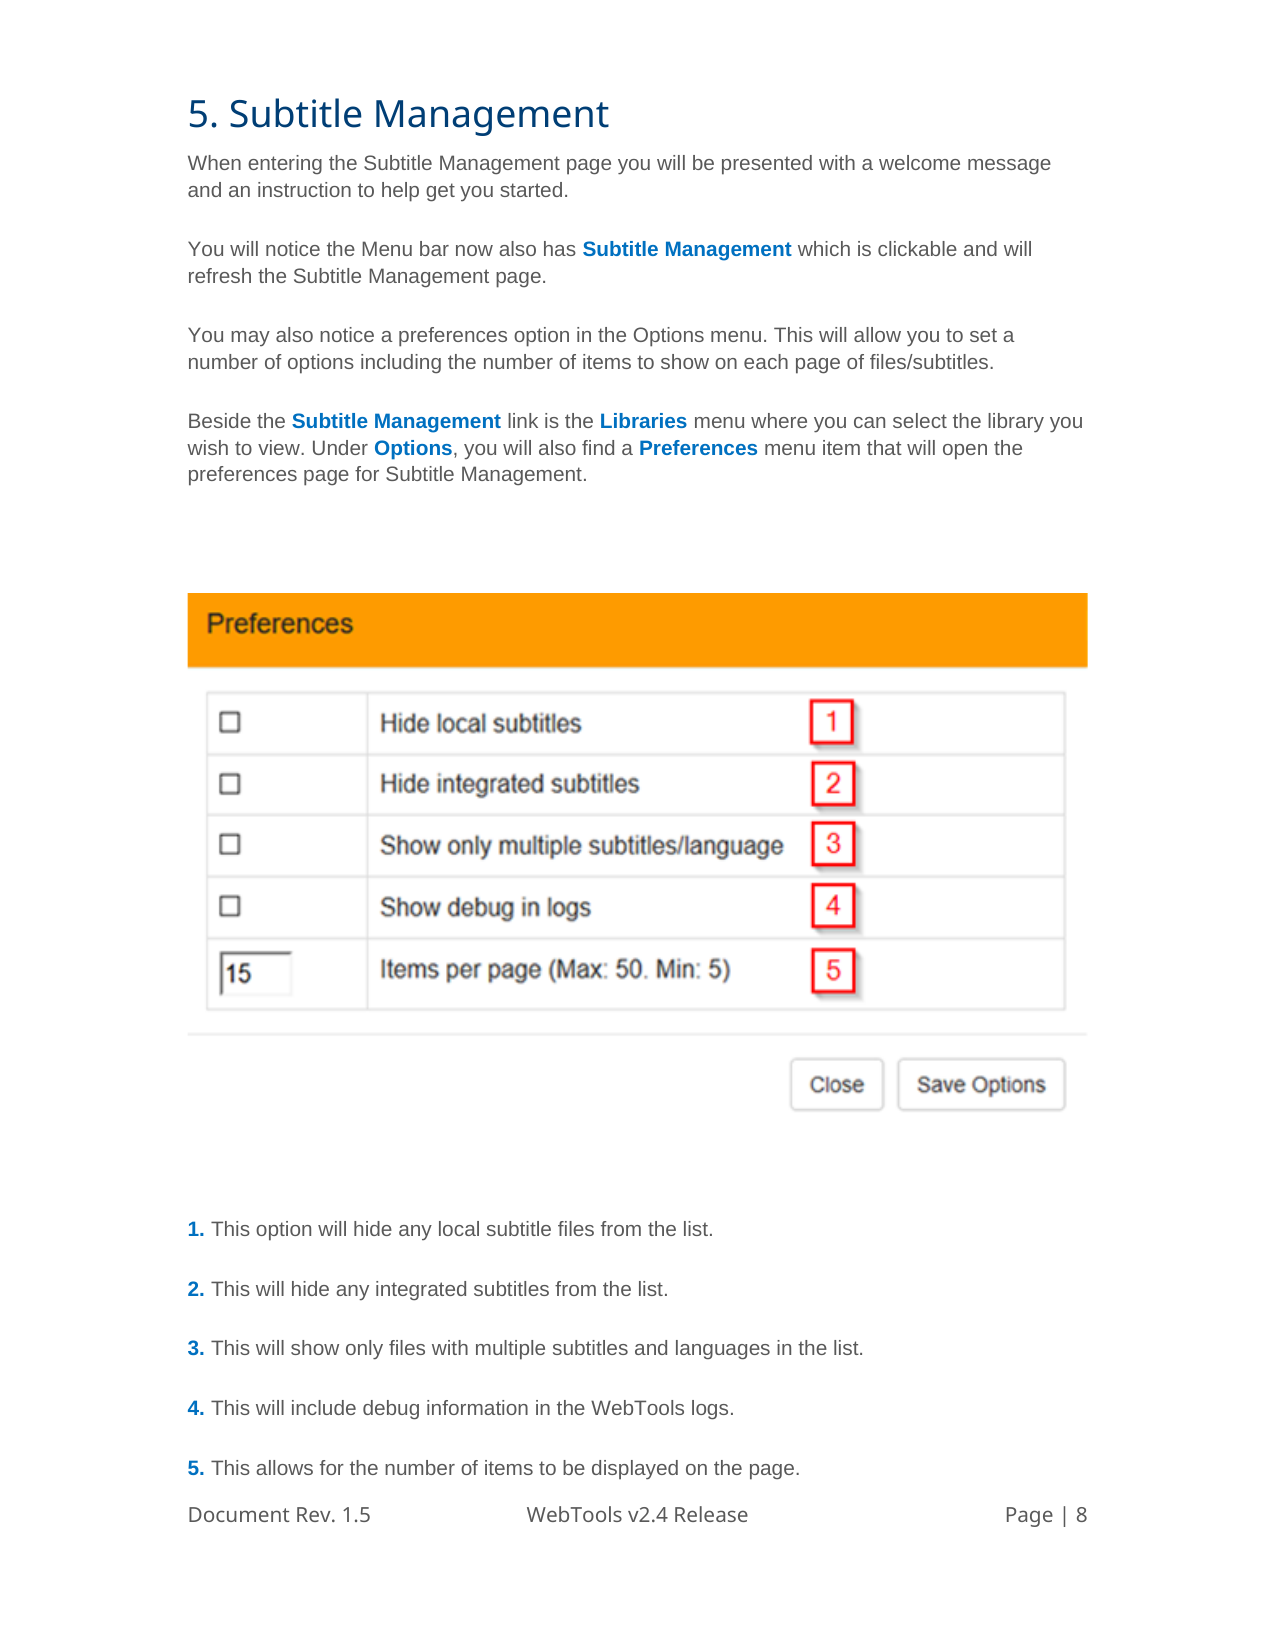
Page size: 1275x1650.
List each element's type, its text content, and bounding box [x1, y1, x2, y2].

text You will notice the Menu bar now also has Subtitle Management which is clickable and will refresh the Subtitle Management page. [187, 237, 1087, 287]
text 2. This will hide any integrated subtitles from the list. [187, 1276, 1087, 1300]
text You may also notice a preferences option in the Options menu. This will allow you to set a number of options including the number of items to show on each page of files/subtitles. [187, 323, 1087, 373]
text 1. This option will hide any local subtitle files from the list. [187, 1217, 1087, 1241]
subtitle 5. Subtitle Management [187, 87, 1087, 138]
text Beside the Subtitle Management link is the Libraries menu where you can select the library you wish to view. Under Options, you will also find a Preferences menu item that will open the preferences page for Subtitle Management. [187, 409, 1087, 486]
text 4. This will include debug information in the WebTools logs. [187, 1396, 1087, 1420]
text 5. This allows for the number of items to be displayed on the page. [187, 1455, 1087, 1479]
text 3. This will show only files with multiple subtitles and languages in the list. [187, 1336, 1087, 1360]
text When entering the Subtitle Management page you will be presented with a welcome message and an instruction to help get you started. [187, 151, 1087, 201]
